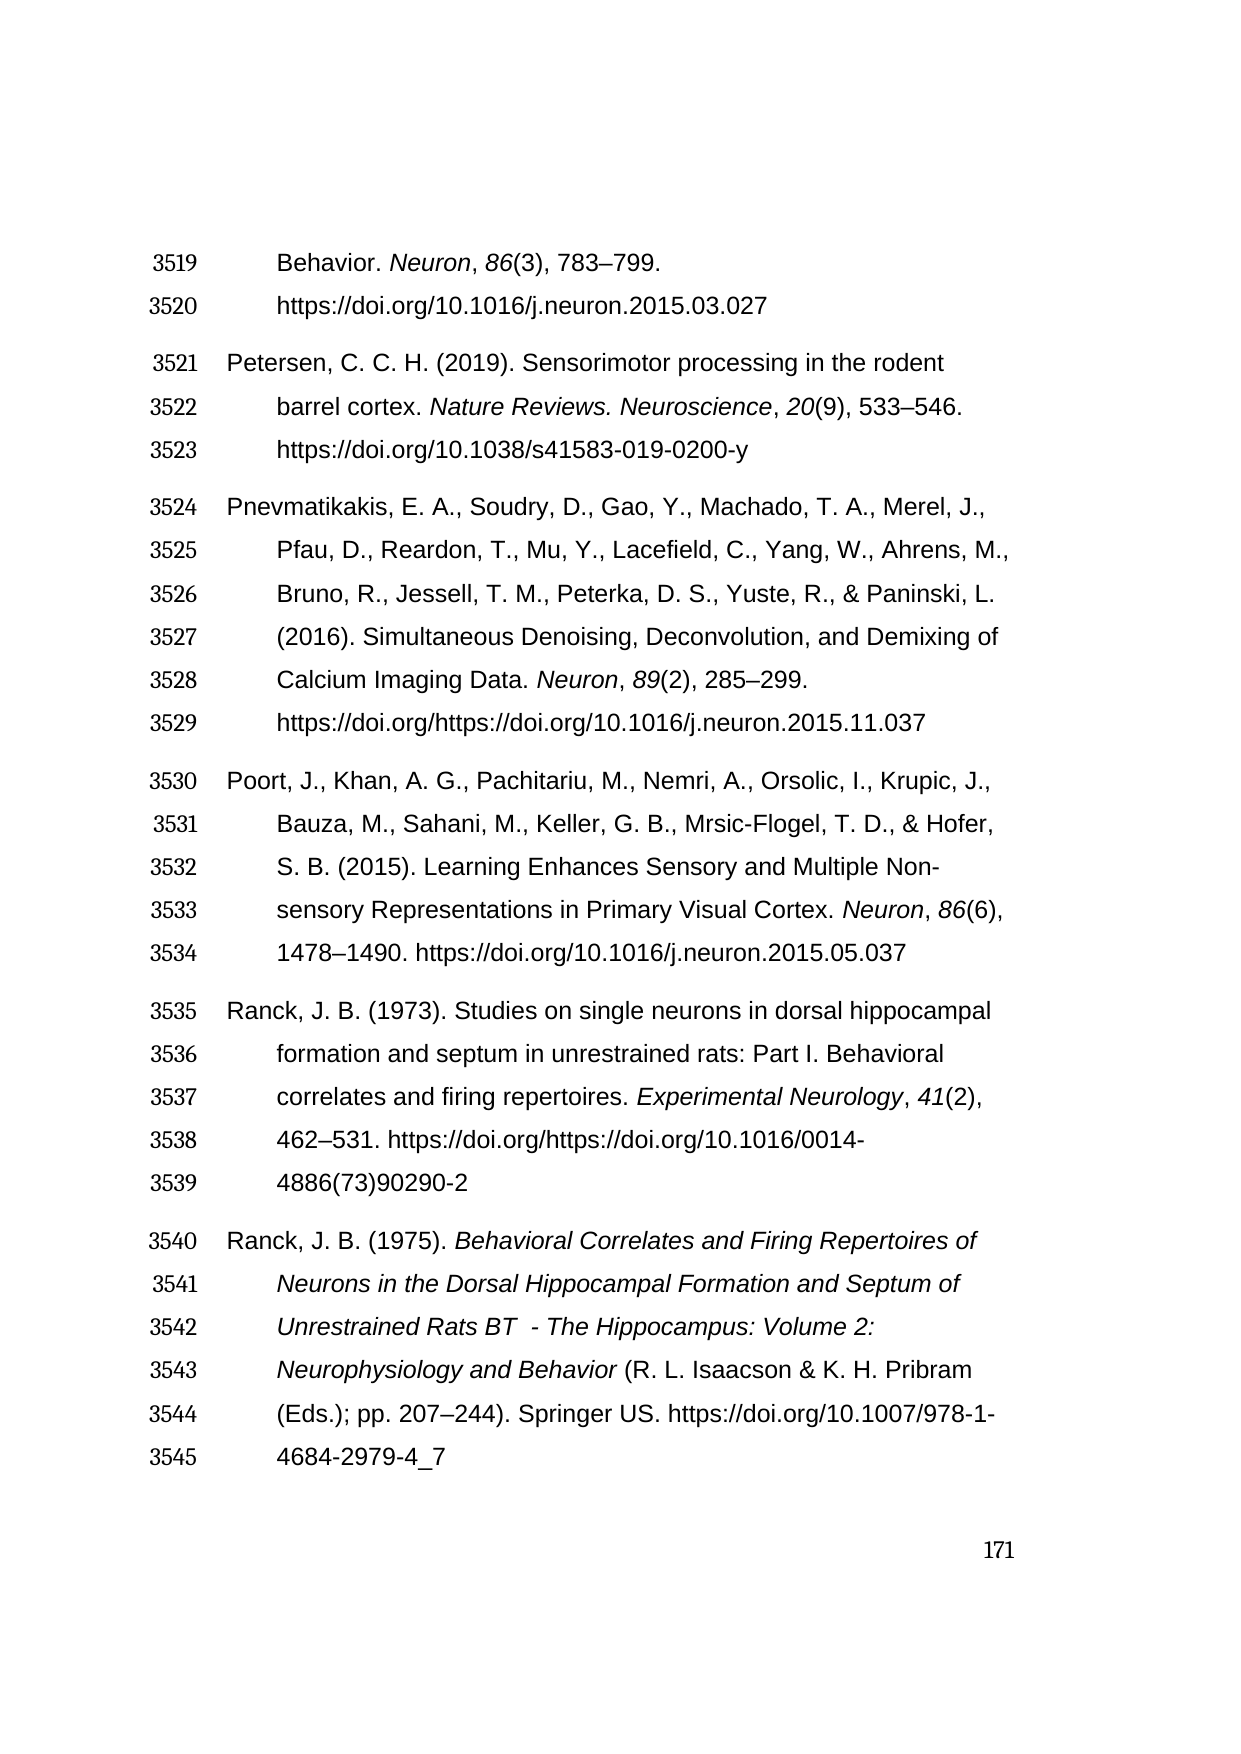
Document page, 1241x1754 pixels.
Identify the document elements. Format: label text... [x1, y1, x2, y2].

text Pnevmatikakis, E. A., Soudry, D., Gao, Y., Machado, T. A., Merel, J., Pfau, D., Reardon, T., Mu, Y., Lacefield, C., Yang, W., Ahrens, M., Bruno, R., Jessell, T. M., Peterka, D. S., Yuste, R., & Paninski, L. (2016). Simultaneous Denoising, Deconvolution, and Demixing of Calcium Imaging Data. Neuron, 89(2), 285–299. https://doi.org/https://doi.org/10.1016/j.neuron.2015.11.037 [226, 492, 1014, 737]
text Ranck, J. B. (1973). Studies on single neurons in dorsal hippocampal formation and septum in unrestrained rats: Part I. Behavioral correlates and firing repertoires. Experimental Neurology, 41(2), 462–531. https://doi.org/https://doi.org/10.1016/0014-4886(73)90290-2 [226, 996, 1014, 1197]
text Ranck, J. B. (1975). Behavioral Correlates and Firing Repertoires of Neurons in the Dorsal Hippocampal Formation and Septum of Unrestrained Rats BT - The Hippocampus: Volume 2: Neurophysiology and Behavior (R. L. Isaacson & K. H. Pribram (Eds.); pp. 207–244). Springer US. https://doi.org/10.1007/978-1-4684-2979-4_7 [226, 1226, 1014, 1471]
text Petersen, C. C. H. (2019). Sensorimotor processing in the rodent barrel cortex. Nature Reviews. Neuroscience, 20(9), 533–546. https://doi.org/10.1038/s41583-019-0200-y [226, 348, 1014, 463]
text Poort, J., Khan, A. G., Pachitariu, M., Nemri, A., Orsolic, I., Krupic, J., Bauza, M., Sahani, M., Keller, G. B., Mrsic-Flogel, T. D., & Hofer, S. B. (2015). Learning Enhances Sensory and Multiple Non-sensory Representations in Primary Visual Cortex. Neuron, 86(6), 1478–1490. https://doi.org/10.1016/j.neuron.2015.05.037 [226, 766, 1014, 967]
text Behavior. Neuron, 86(3), 783–799. https://doi.org/10.1016/j.neuron.2015.03.027 [226, 248, 1014, 319]
